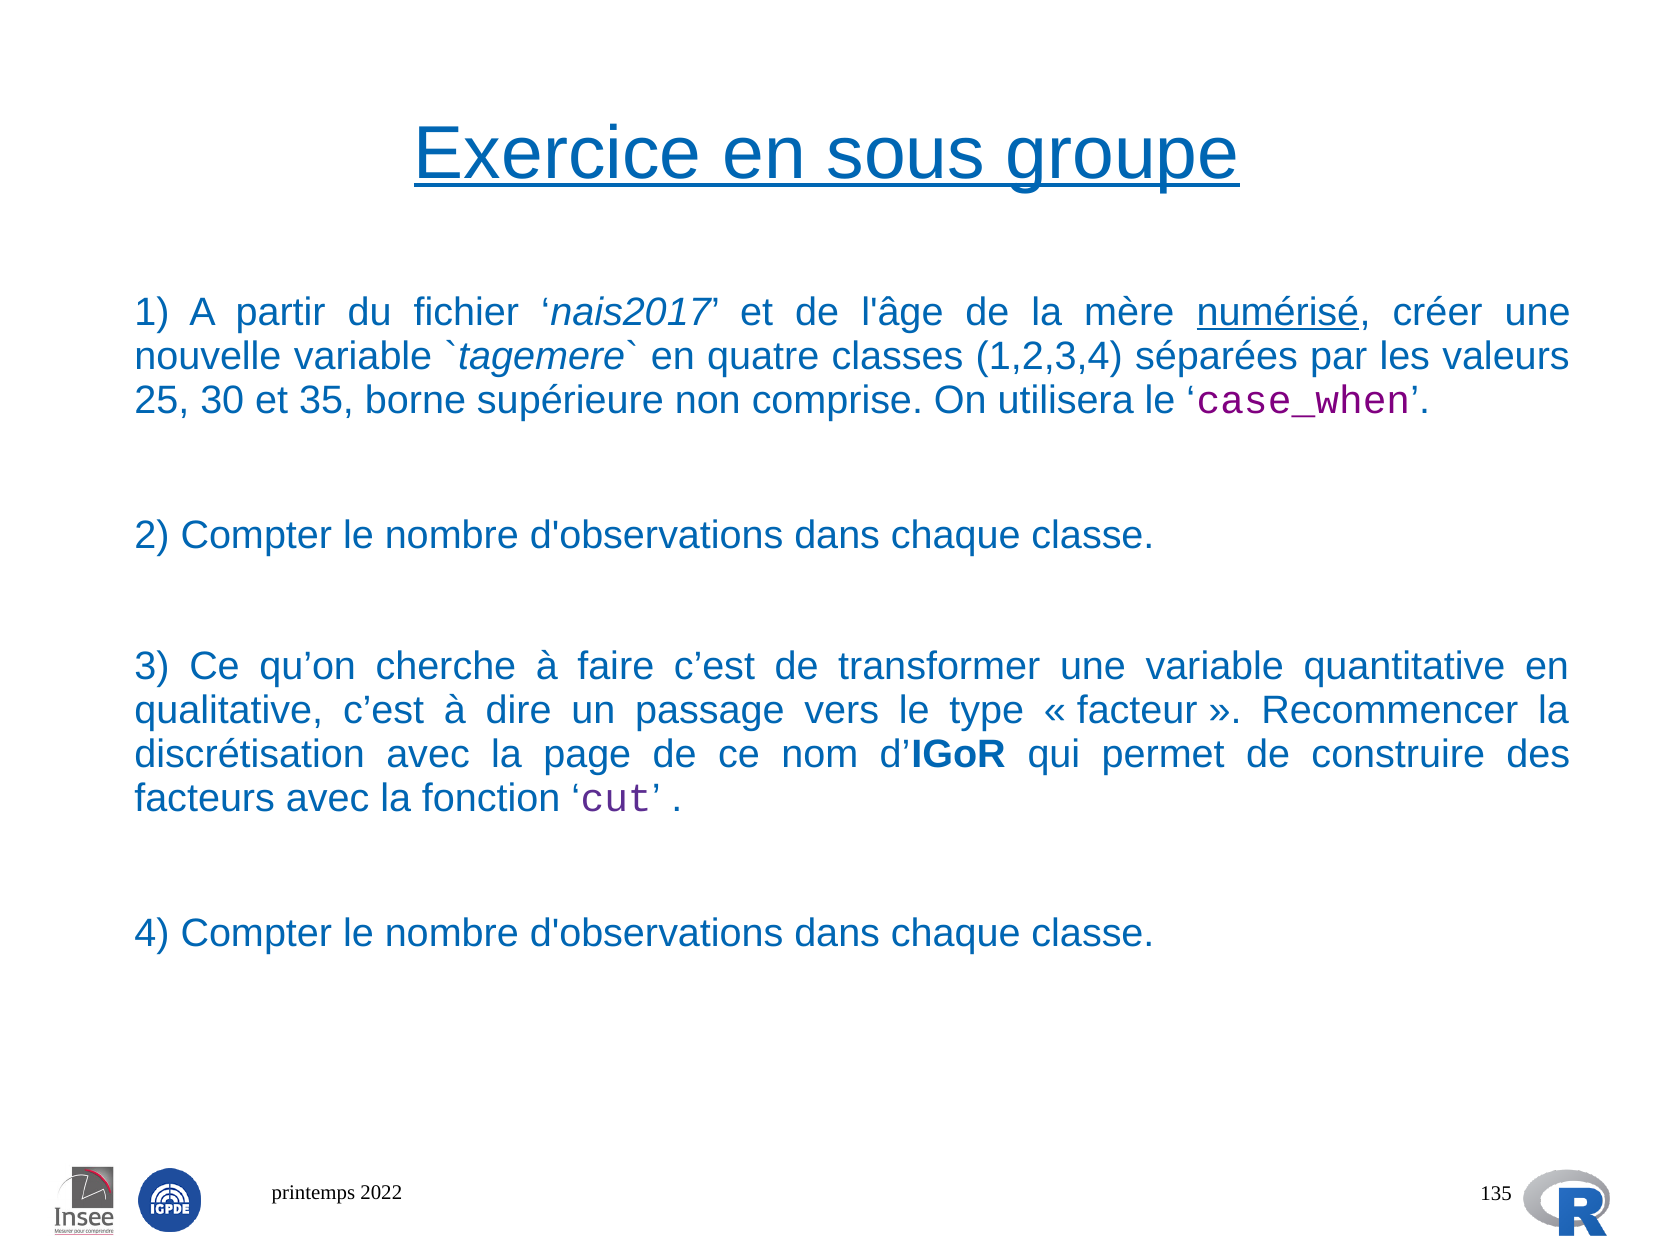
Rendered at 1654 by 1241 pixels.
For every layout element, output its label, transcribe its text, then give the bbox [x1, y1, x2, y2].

title Exercice en sous groupe [82, 49, 1571, 257]
list 1) A partir du fichier ‘nais2017’ et de l'âge de la mère numérisé, créer une nouvelle variable `tagemere` en quatre classes (1,2,3,4) séparées par les valeurs 25, 30 et 35, borne supérieure non comprise. On utilisera le ‘case_when’. 2) Compter le nombre d'observations dans chaque classe. 3) Ce qu’on cherche à faire c’est de transformer une variable quantitative en qualitative, c’est à dire un passage vers le type « facteur ». Recommencer la discrétisation avec la page de ce nom d’IGoR qui permet de construire des facteurs avec la fonction ‘cut’ . 4) Compter le nombre d'observations dans chaque classe. [82, 290, 1571, 1010]
picture [138, 1168, 201, 1232]
picture [1523, 1169, 1610, 1236]
picture [47, 1163, 120, 1236]
